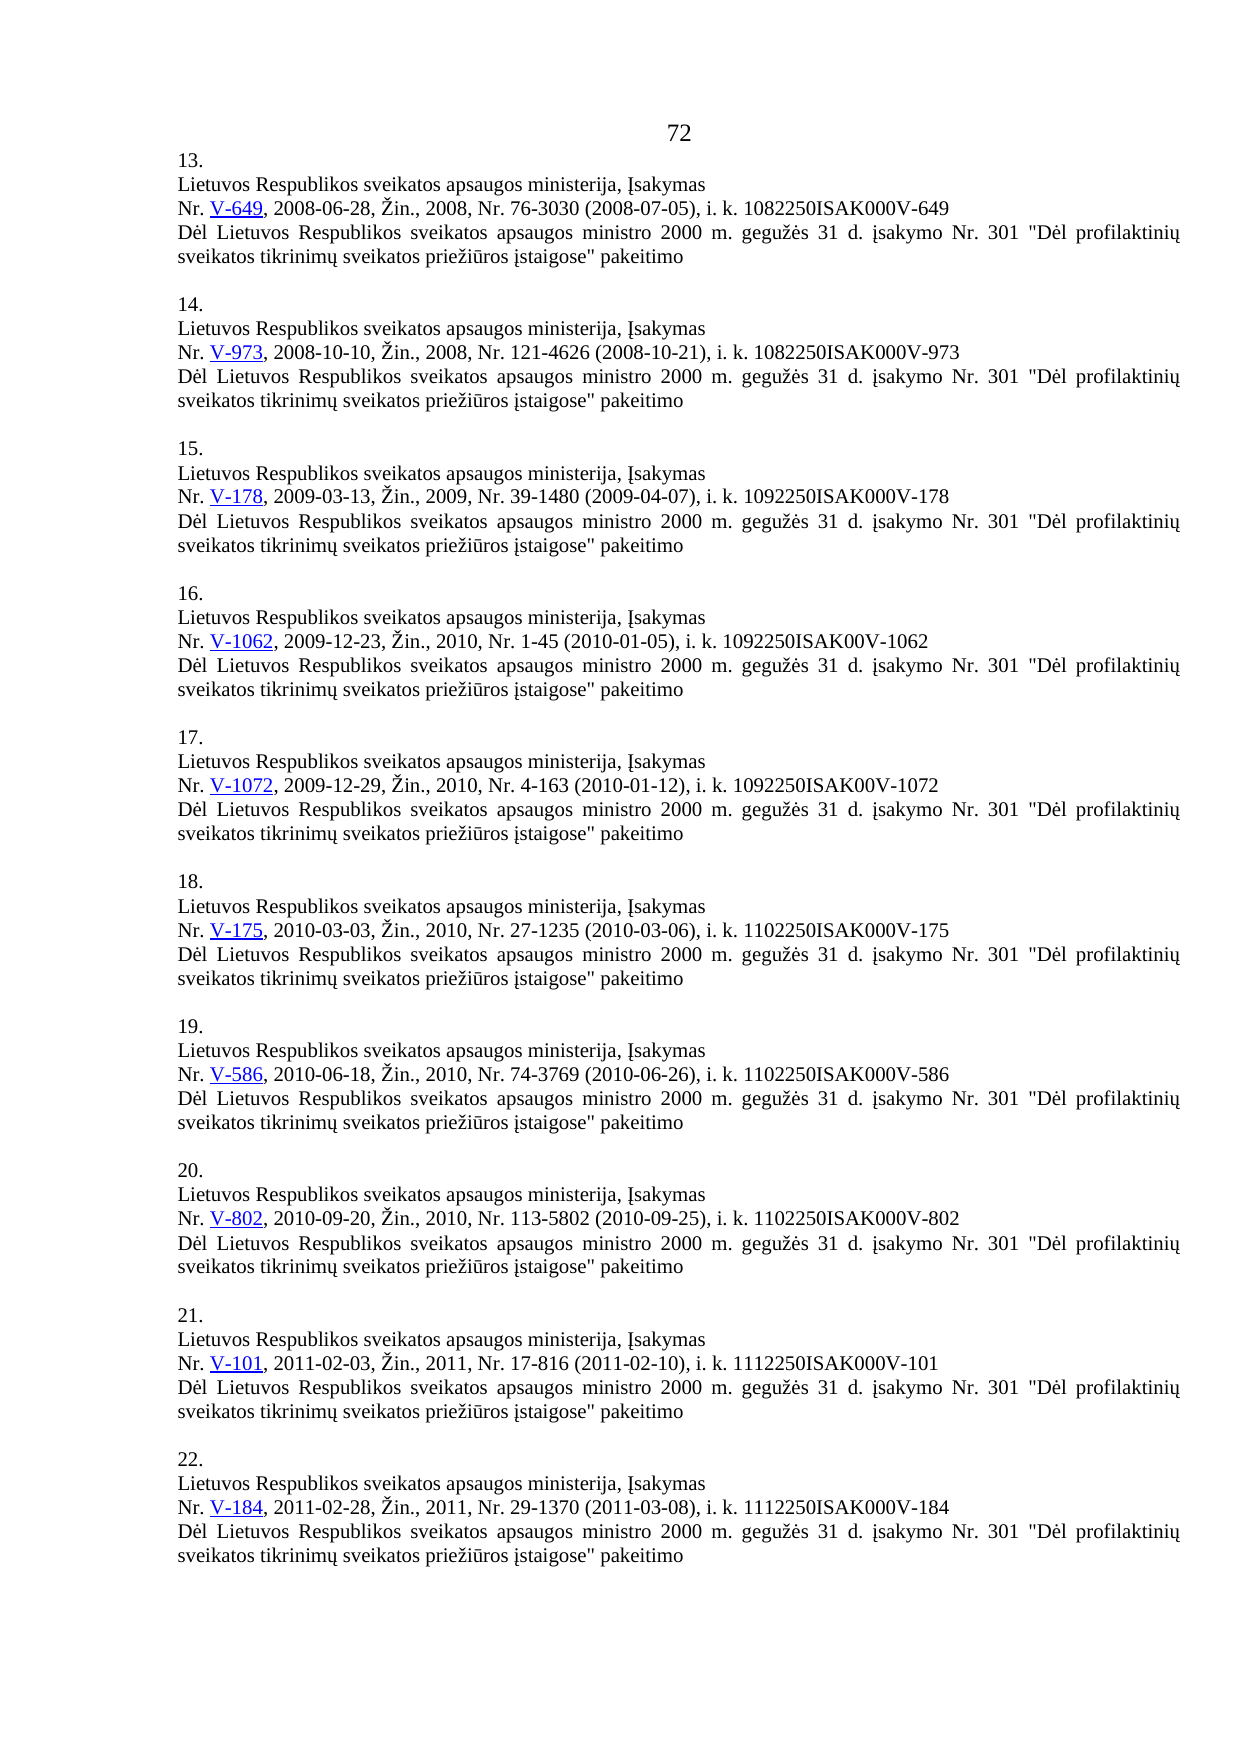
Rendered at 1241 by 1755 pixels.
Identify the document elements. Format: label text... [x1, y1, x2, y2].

text Nr. V-175, 2010-03-03, Žin., 2010, Nr. 27-1235 (2010-03-06), i. k. 1102250ISAK000V-175 [177, 918, 1181, 942]
text Lietuvos Respublikos sveikatos apsaugos ministerija, Įsakymas [177, 1471, 1181, 1495]
text Nr. V-178, 2009-03-13, Žin., 2009, Nr. 39-1480 (2009-04-07), i. k. 1092250ISAK000V-178 [177, 484, 1181, 508]
text 18. [177, 869, 1181, 893]
text Lietuvos Respublikos sveikatos apsaugos ministerija, Įsakymas [177, 1038, 1181, 1062]
text 15. [177, 436, 1181, 460]
text 20. [177, 1158, 1181, 1182]
text Nr. V-1062, 2009-12-23, Žin., 2010, Nr. 1-45 (2010-01-05), i. k. 1092250ISAK00V-1062 [177, 629, 1181, 653]
text Nr. V-101, 2011-02-03, Žin., 2011, Nr. 17-816 (2011-02-10), i. k. 1112250ISAK000V-101 [177, 1351, 1181, 1375]
text Lietuvos Respublikos sveikatos apsaugos ministerija, Įsakymas [177, 1182, 1181, 1206]
text Lietuvos Respublikos sveikatos apsaugos ministerija, Įsakymas [177, 316, 1181, 340]
text 17. [177, 725, 1181, 749]
text Nr. V-586, 2010-06-18, Žin., 2010, Nr. 74-3769 (2010-06-26), i. k. 1102250ISAK000V-586 [177, 1062, 1181, 1086]
text 13. [177, 148, 1181, 172]
text Lietuvos Respublikos sveikatos apsaugos ministerija, Įsakymas [177, 1327, 1181, 1351]
text Dėl Lietuvos Respublikos sveikatos apsaugos ministro 2000 m. gegužės 31 d. įsakymo Nr. 301 "Dėl profilaktinių sveikatos tikrinimų sveikatos priežiūros įstaigose" pakeitimo [177, 1230, 1181, 1278]
text Lietuvos Respublikos sveikatos apsaugos ministerija, Įsakymas [177, 172, 1181, 196]
text Lietuvos Respublikos sveikatos apsaugos ministerija, Įsakymas [177, 605, 1181, 629]
text Dėl Lietuvos Respublikos sveikatos apsaugos ministro 2000 m. gegužės 31 d. įsakymo Nr. 301 "Dėl profilaktinių sveikatos tikrinimų sveikatos priežiūros įstaigose" pakeitimo [177, 508, 1181, 557]
text Dėl Lietuvos Respublikos sveikatos apsaugos ministro 2000 m. gegužės 31 d. įsakymo Nr. 301 "Dėl profilaktinių sveikatos tikrinimų sveikatos priežiūros įstaigose" pakeitimo [177, 942, 1181, 990]
text Nr. V-184, 2011-02-28, Žin., 2011, Nr. 29-1370 (2011-03-08), i. k. 1112250ISAK000V-184 [177, 1495, 1181, 1519]
text Lietuvos Respublikos sveikatos apsaugos ministerija, Įsakymas [177, 460, 1181, 484]
text 21. [177, 1303, 1181, 1327]
text Dėl Lietuvos Respublikos sveikatos apsaugos ministro 2000 m. gegužės 31 d. įsakymo Nr. 301 "Dėl profilaktinių sveikatos tikrinimų sveikatos priežiūros įstaigose" pakeitimo [177, 797, 1181, 845]
text Dėl Lietuvos Respublikos sveikatos apsaugos ministro 2000 m. gegužės 31 d. įsakymo Nr. 301 "Dėl profilaktinių sveikatos tikrinimų sveikatos priežiūros įstaigose" pakeitimo [177, 220, 1181, 268]
text Lietuvos Respublikos sveikatos apsaugos ministerija, Įsakymas [177, 893, 1181, 918]
text Nr. V-802, 2010-09-20, Žin., 2010, Nr. 113-5802 (2010-09-25), i. k. 1102250ISAK000V-802 [177, 1206, 1181, 1230]
text Lietuvos Respublikos sveikatos apsaugos ministerija, Įsakymas [177, 749, 1181, 773]
text Dėl Lietuvos Respublikos sveikatos apsaugos ministro 2000 m. gegužės 31 d. įsakymo Nr. 301 "Dėl profilaktinių sveikatos tikrinimų sveikatos priežiūros įstaigose" pakeitimo [177, 1375, 1181, 1423]
text Nr. V-1072, 2009-12-29, Žin., 2010, Nr. 4-163 (2010-01-12), i. k. 1092250ISAK00V-1072 [177, 773, 1181, 797]
text 16. [177, 581, 1181, 605]
text 14. [177, 292, 1181, 316]
text 22. [177, 1447, 1181, 1471]
text Nr. V-649, 2008-06-28, Žin., 2008, Nr. 76-3030 (2008-07-05), i. k. 1082250ISAK000V-649 [177, 196, 1181, 220]
text Dėl Lietuvos Respublikos sveikatos apsaugos ministro 2000 m. gegužės 31 d. įsakymo Nr. 301 "Dėl profilaktinių sveikatos tikrinimų sveikatos priežiūros įstaigose" pakeitimo [177, 1086, 1181, 1134]
text Dėl Lietuvos Respublikos sveikatos apsaugos ministro 2000 m. gegužės 31 d. įsakymo Nr. 301 "Dėl profilaktinių sveikatos tikrinimų sveikatos priežiūros įstaigose" pakeitimo [177, 364, 1181, 412]
text Nr. V-973, 2008-10-10, Žin., 2008, Nr. 121-4626 (2008-10-21), i. k. 1082250ISAK000V-973 [177, 340, 1181, 364]
text Dėl Lietuvos Respublikos sveikatos apsaugos ministro 2000 m. gegužės 31 d. įsakymo Nr. 301 "Dėl profilaktinių sveikatos tikrinimų sveikatos priežiūros įstaigose" pakeitimo [177, 1519, 1181, 1567]
text 19. [177, 1014, 1181, 1038]
text Dėl Lietuvos Respublikos sveikatos apsaugos ministro 2000 m. gegužės 31 d. įsakymo Nr. 301 "Dėl profilaktinių sveikatos tikrinimų sveikatos priežiūros įstaigose" pakeitimo [177, 653, 1181, 701]
